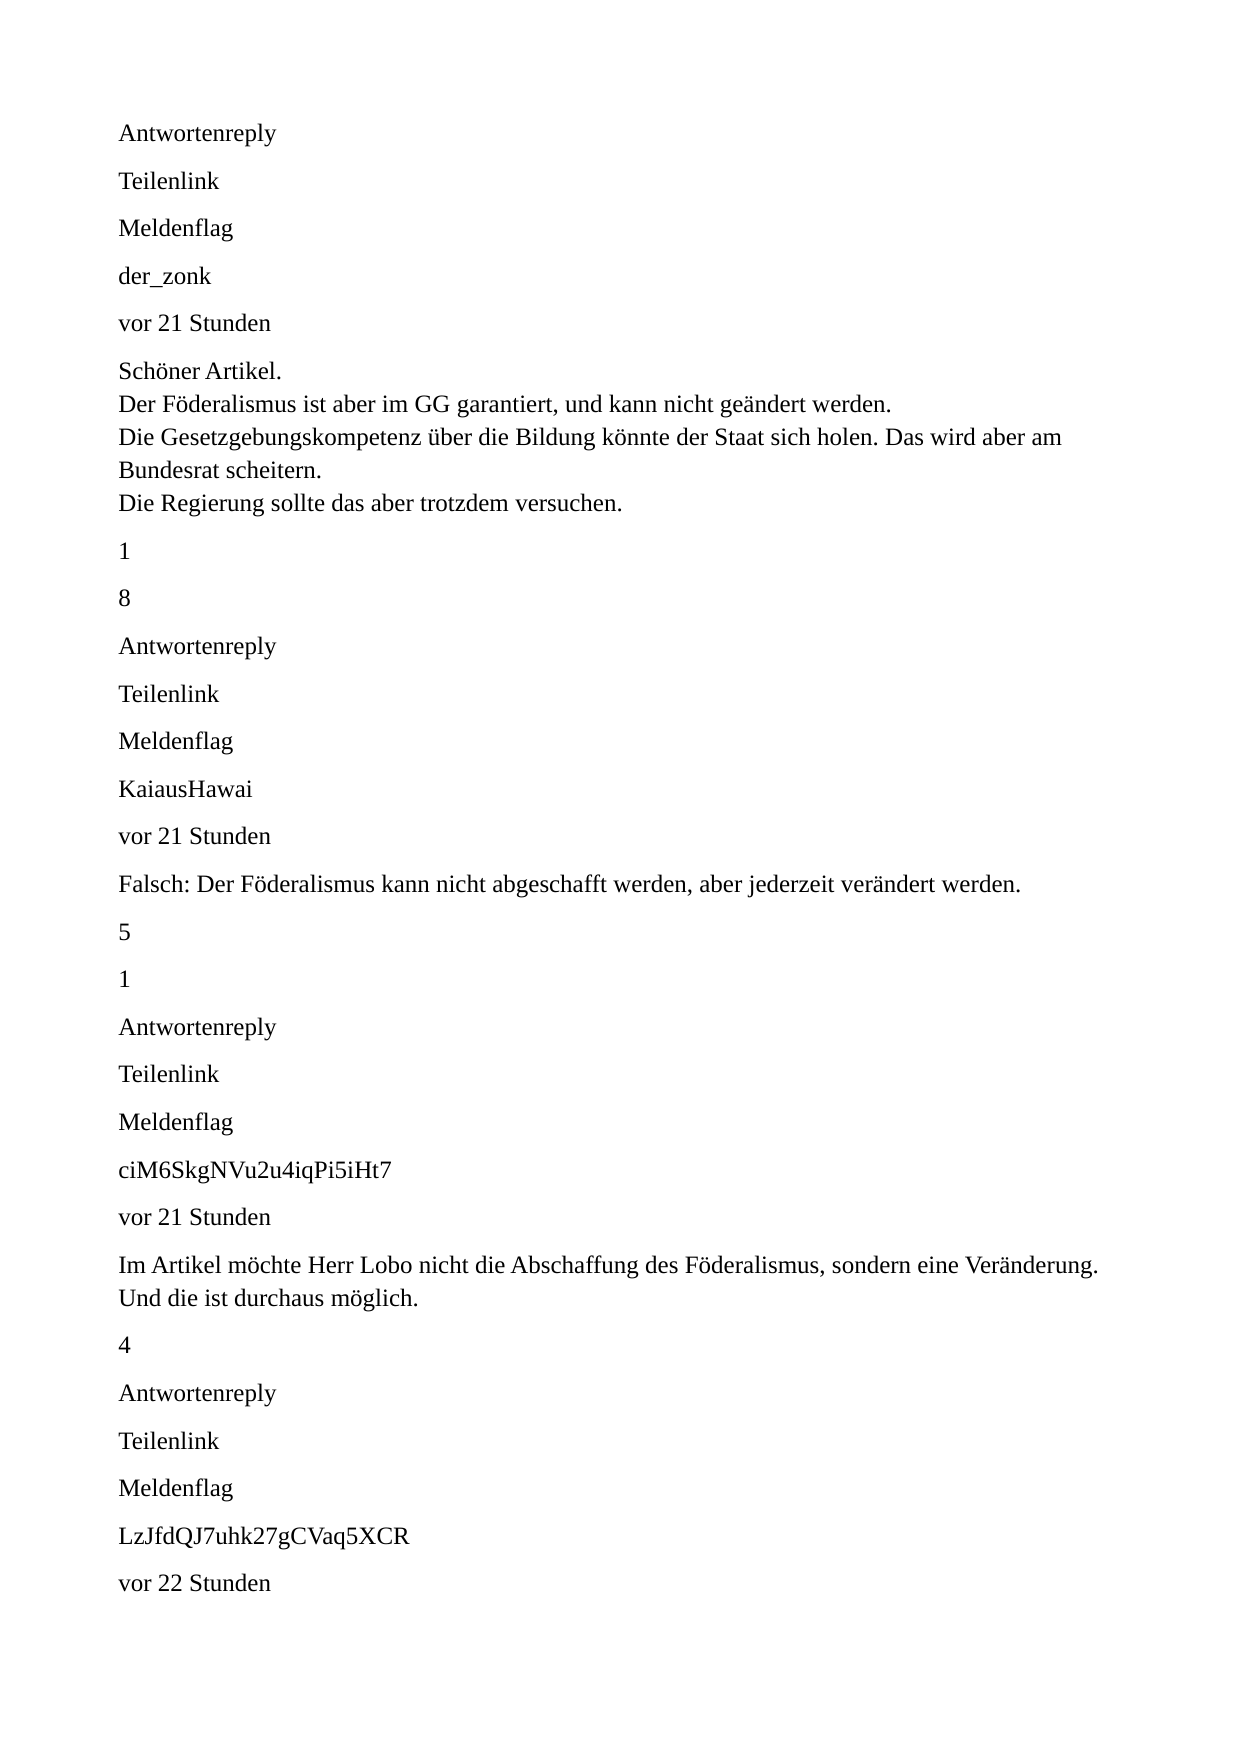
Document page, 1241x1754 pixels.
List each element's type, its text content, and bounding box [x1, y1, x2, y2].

text 4 [118, 1331, 1122, 1359]
text 1 [118, 536, 1122, 564]
text Schöner Artikel. Der Föderalismus ist aber im GG garantiert, und kann nicht geändert werden. Die Gesetzgebungskompetenz über die Bildung könnte der Staat sich holen. Das wird aber am Bundesrat scheitern. Die Regierung sollte das aber trotzdem versuchen. [118, 356, 1122, 517]
text Meldenflag [118, 1107, 1122, 1136]
text vor 21 Stunden [118, 1202, 1122, 1231]
text Falsch: Der Föderalismus kann nicht abgeschafft werden, aber jederzeit verändert werden. [118, 869, 1122, 898]
text Teilenlink [118, 1059, 1122, 1088]
text Antwortenreply [118, 631, 1122, 660]
text der_zonk [118, 261, 1122, 290]
text Teilenlink [118, 166, 1122, 194]
text vor 21 Stunden [118, 308, 1122, 337]
text vor 21 Stunden [118, 821, 1122, 850]
text Im Artikel möchte Herr Lobo nicht die Abschaffung des Föderalismus, sondern eine Veränderung. Und die ist durchaus möglich. [118, 1250, 1122, 1312]
text Antwortenreply [118, 118, 1122, 147]
text 5 [118, 917, 1122, 945]
text LzJfdQJ7uhk27gCVaq5XCR [118, 1521, 1122, 1550]
text 8 [118, 583, 1122, 612]
text ciM6SkgNVu2u4iqPi5iHt7 [118, 1155, 1122, 1183]
text vor 22 Stunden [118, 1568, 1122, 1597]
text Meldenflag [118, 213, 1122, 242]
text 1 [118, 964, 1122, 993]
text Antwortenreply [118, 1012, 1122, 1041]
text KaiausHawai [118, 774, 1122, 803]
text Teilenlink [118, 679, 1122, 707]
text Antwortenreply [118, 1378, 1122, 1407]
text Teilenlink [118, 1426, 1122, 1454]
text Meldenflag [118, 1473, 1122, 1502]
text Meldenflag [118, 726, 1122, 755]
